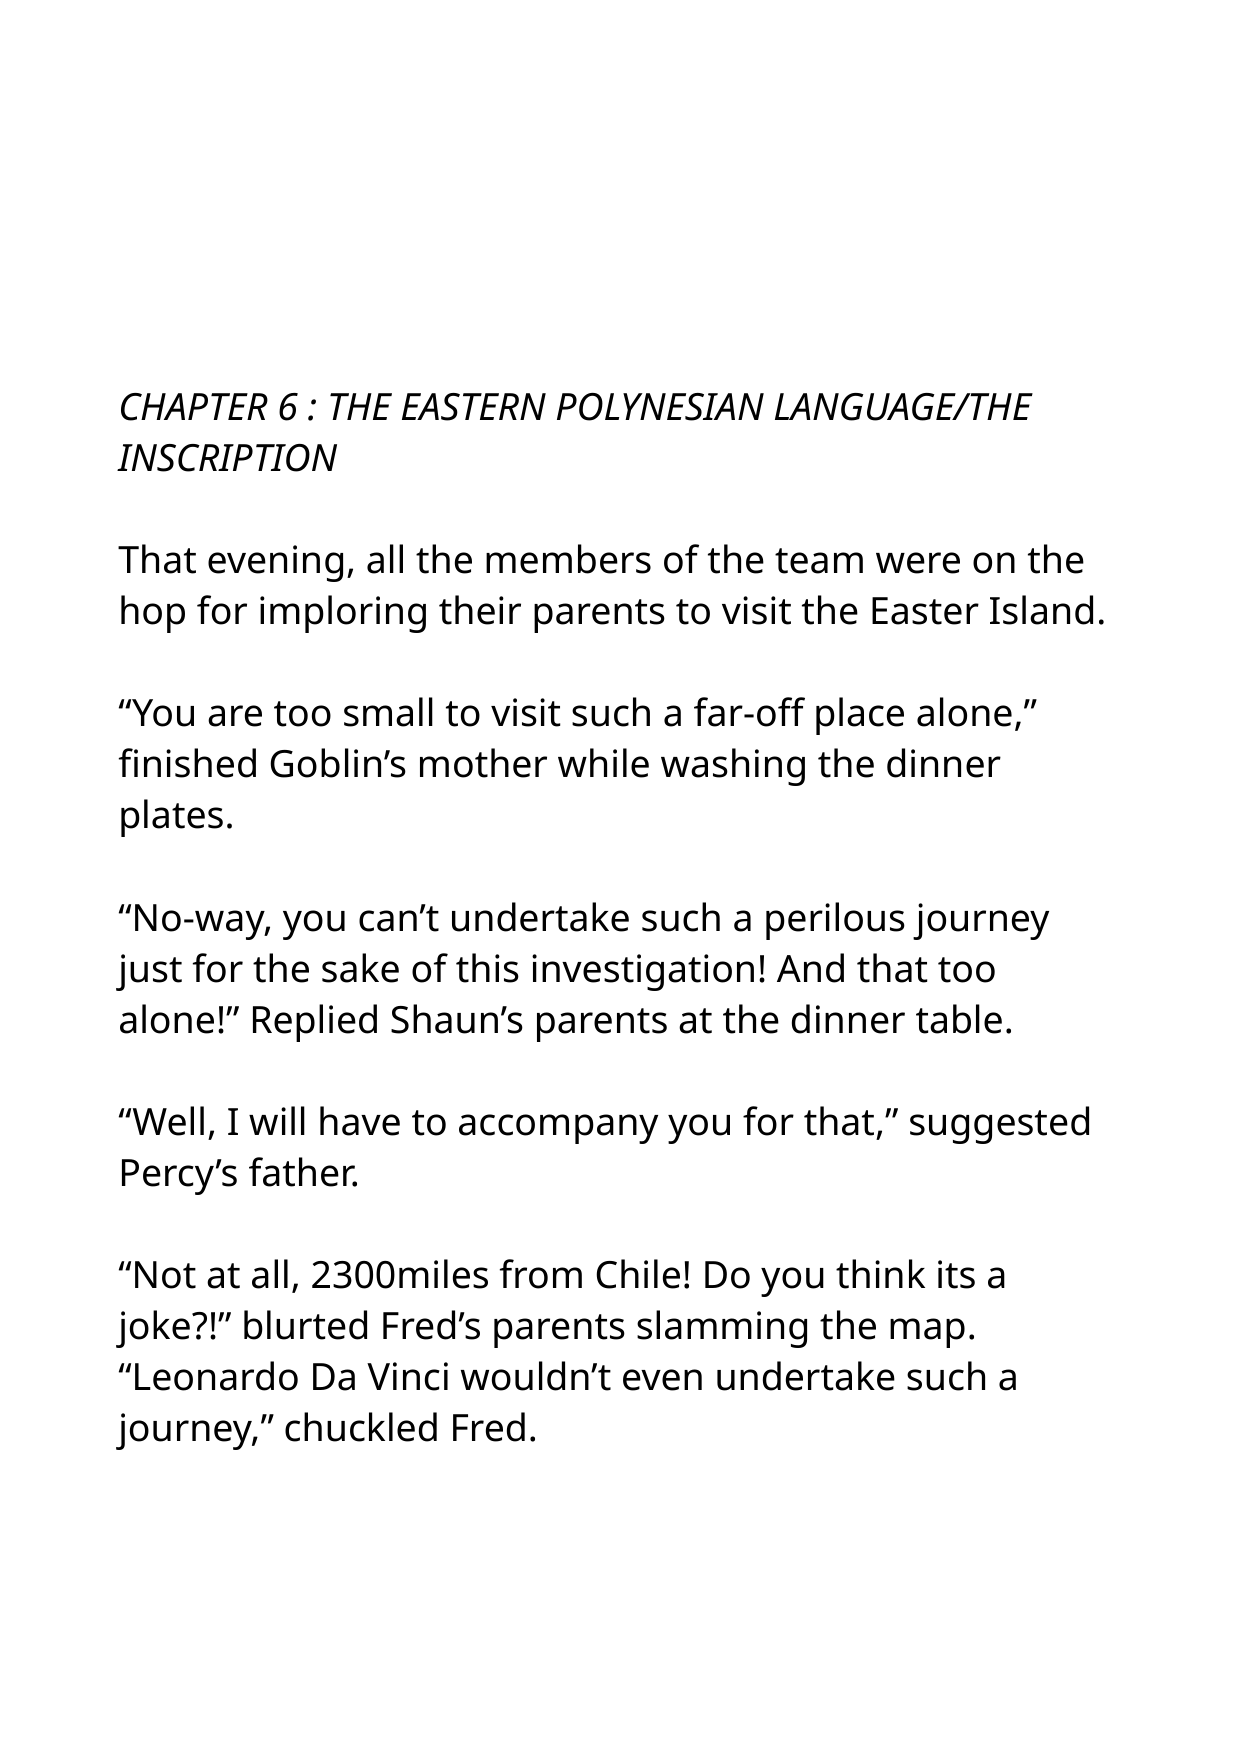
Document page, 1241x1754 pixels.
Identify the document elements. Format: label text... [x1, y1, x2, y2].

text “Not at all, 2300miles from Chile! Do you think its a joke?!” blurted Fred’s parents slamming the map. [118, 1248, 1122, 1350]
text CHAPTER 6 : THE EASTERN POLYNESIAN LANGUAGE/THE INSCRIPTION [118, 381, 1122, 483]
text “You are too small to visit such a far-off place alone,” finished Goblin’s mother while washing the dinner plates. [118, 687, 1122, 840]
text “No-way, you can’t undertake such a perilous journey just for the sake of this investigation! And that too alone!” Replied Shaun’s parents at the dinner table. [118, 891, 1122, 1044]
text “Well, I will have to accompany you for that,” suggested Percy’s father. [118, 1095, 1122, 1197]
text That evening, all the members of the team were on the hop for imploring their parents to visit the Easter Island. [118, 534, 1122, 636]
text “Leonardo Da Vinci wouldn’t even undertake such a journey,” chuckled Fred. [118, 1350, 1122, 1452]
